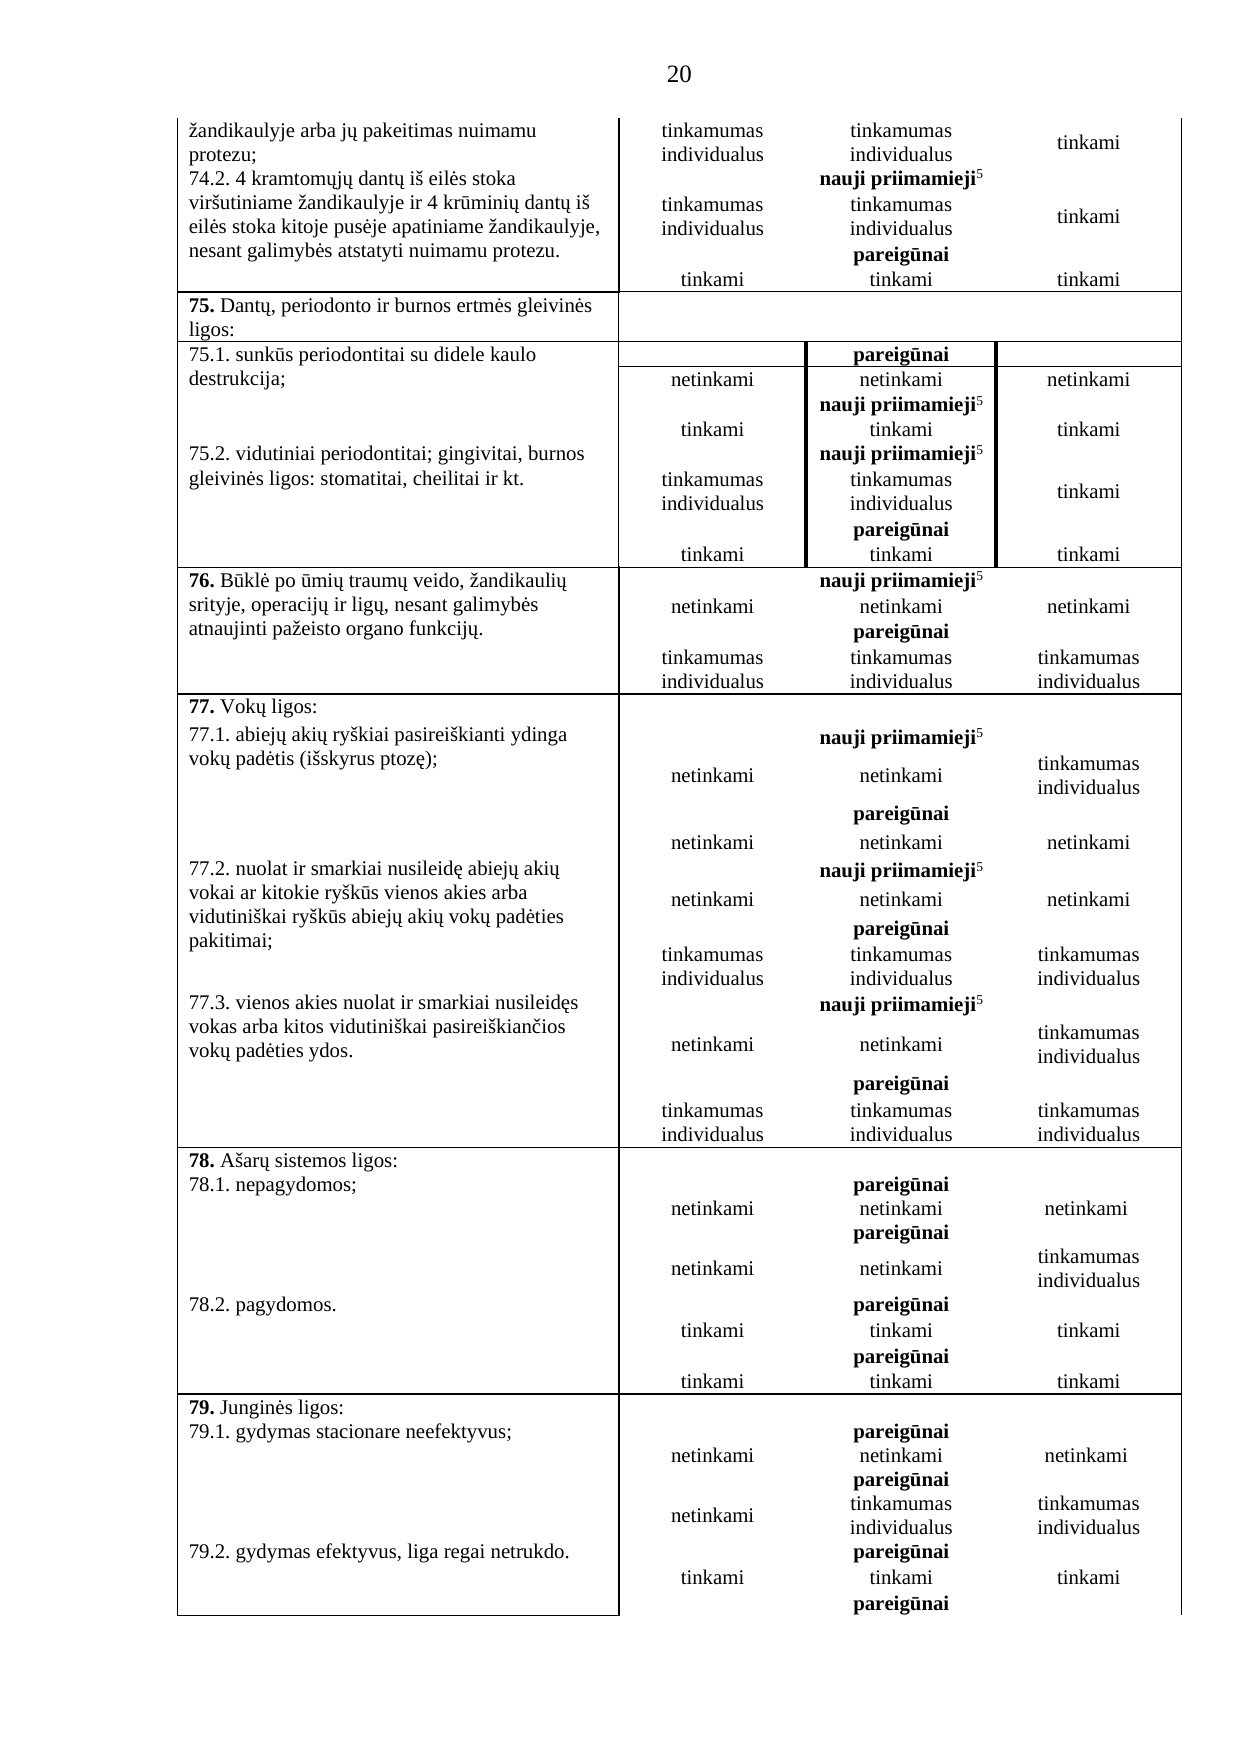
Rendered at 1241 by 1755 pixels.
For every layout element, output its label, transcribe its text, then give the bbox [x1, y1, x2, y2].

table_cell [996, 1172, 1181, 1196]
table_cell netinkami [998, 367, 1181, 391]
table_cell [620, 166, 806, 190]
table_cell [996, 1342, 1181, 1368]
table_cell [620, 1172, 806, 1196]
table_cell tinkamumas individualus [620, 643, 806, 693]
table_cell tinkamumas individualus [620, 118, 806, 166]
table_cell pareigūnai [806, 1539, 996, 1563]
table_cell [996, 1589, 1181, 1614]
table_cell pareigūnai [806, 618, 996, 643]
table_cell tinkamumas individualus [806, 942, 996, 990]
table_cell 75. Dantų, periodonto ir burnos ertmės gleivinės ligos: [178, 293, 618, 341]
table_cell [620, 856, 806, 885]
table_cell [620, 990, 806, 1018]
table_cell [996, 799, 1181, 828]
table_cell [996, 1419, 1181, 1443]
table_cell pareigūnai [806, 1419, 996, 1443]
table_cell [620, 1148, 1181, 1172]
table_cell tinkamumas individualus [619, 465, 804, 515]
table_cell tinkamumas individualus [996, 751, 1181, 799]
table_cell tinkami [620, 266, 806, 291]
table_cell tinkamumas individualus [996, 1097, 1181, 1146]
table_cell netinkami [620, 751, 806, 799]
table_cell tinkami [620, 1316, 806, 1342]
table_cell tinkamumas individualus [996, 1491, 1181, 1539]
table_cell tinkami [996, 118, 1181, 166]
table_cell tinkami [620, 1368, 806, 1393]
table_cell netinkami [996, 828, 1181, 856]
table_cell pareigūnai [806, 799, 996, 828]
table_cell 75.1. sunkūs periodontitai su didele kaulo destrukcija; [178, 342, 618, 441]
table_cell tinkamumas individualus [806, 643, 996, 693]
table_cell netinkami [620, 1019, 806, 1068]
table_cell [620, 1419, 806, 1443]
table_cell [996, 1068, 1181, 1097]
table_cell pareigūnai [806, 1292, 996, 1316]
table_cell tinkami [808, 541, 994, 566]
table_cell [996, 1539, 1181, 1563]
table_cell netinkami [806, 828, 996, 856]
table_cell [620, 1292, 806, 1316]
table_cell pareigūnai [806, 1172, 996, 1196]
table_cell [620, 568, 806, 592]
table_cell [998, 391, 1181, 416]
table_cell [996, 990, 1181, 1018]
table_cell [996, 856, 1181, 885]
table_cell [620, 1395, 1181, 1419]
table_cell [998, 342, 1181, 366]
table_cell tinkami [996, 1563, 1181, 1589]
table_cell tinkami [996, 1316, 1181, 1342]
table_cell [620, 913, 806, 942]
table_cell netinkami [996, 1443, 1181, 1467]
table_cell tinkami [996, 190, 1181, 240]
table_cell netinkami [620, 1491, 806, 1539]
table_cell 78.2. pagydomos. [178, 1292, 618, 1393]
table_cell tinkami [996, 266, 1181, 291]
table_cell tinkami [806, 1563, 996, 1589]
table_cell 77.2. nuolat ir smarkiai nusileidę abiejų akių vokai ar kitokie ryškūs vienos akies arba vidutiniškai ryškūs abiejų akių vokų padėties pakitimai; [178, 856, 618, 990]
table_cell pareigūnai [806, 240, 996, 266]
table_cell [996, 913, 1181, 942]
table_cell netinkami [996, 592, 1181, 618]
table_cell tinkamumas individualus [806, 1491, 996, 1539]
table_cell [996, 618, 1181, 643]
table_cell netinkami [620, 592, 806, 618]
table_cell tinkami [620, 1563, 806, 1589]
table_cell netinkami [806, 751, 996, 799]
table_cell [620, 722, 806, 751]
table_cell pareigūnai [806, 1220, 996, 1244]
table_cell tinkamumas individualus [620, 1097, 806, 1146]
table_cell [620, 618, 806, 643]
table_cell netinkami [620, 1244, 806, 1292]
table_cell netinkami [806, 1019, 996, 1068]
table_cell pareigūnai [808, 342, 994, 366]
table_cell [996, 568, 1181, 592]
table_cell [996, 1220, 1181, 1244]
table_cell tinkami [998, 416, 1181, 441]
table_cell nauji priimamieji5 [806, 722, 996, 751]
table_cell tinkamumas individualus [996, 1019, 1181, 1068]
table_cell nauji priimamieji5 [806, 856, 996, 885]
table_cell tinkami [806, 266, 996, 291]
table_cell 79.1. gydymas stacionare neefektyvus; [178, 1419, 618, 1539]
table_cell nauji priimamieji5 [806, 990, 996, 1018]
table_cell netinkami [620, 1443, 806, 1467]
table_cell netinkami [996, 1196, 1181, 1220]
table_cell netinkami [806, 1244, 996, 1292]
table_cell netinkami [806, 1196, 996, 1220]
table_cell tinkami [806, 1368, 996, 1393]
table_cell [996, 166, 1181, 190]
table_cell tinkami [619, 541, 804, 566]
table_cell [620, 1342, 806, 1368]
table_cell žandikaulyje arba jų pakeitimas nuimamu protezu; [178, 118, 618, 166]
table_cell tinkamumas individualus [620, 942, 806, 990]
table_cell pareigūnai [806, 913, 996, 942]
table_cell pareigūnai [806, 1467, 996, 1491]
table_cell nauji priimamieji5 [808, 441, 994, 465]
table_cell nauji priimamieji5 [806, 166, 996, 190]
table_cell [620, 1467, 806, 1491]
table_cell pareigūnai [808, 515, 994, 541]
table_cell 77.1. abiejų akių ryškiai pasireiškianti ydinga vokų padėtis (išskyrus ptozę); [178, 722, 618, 856]
table_cell tinkamumas individualus [808, 465, 994, 515]
table_cell [619, 441, 804, 465]
table_cell netinkami [620, 885, 806, 913]
table_cell tinkamumas individualus [620, 190, 806, 240]
table_cell 75.2. vidutiniai periodontitai; gingivitai, burnos gleivinės ligos: stomatitai, cheilitai ir kt. [178, 441, 618, 566]
table_cell [619, 515, 804, 541]
table_cell [620, 240, 806, 266]
table_cell pareigūnai [806, 1589, 996, 1614]
table_cell netinkami [619, 367, 804, 391]
table_cell 77. Vokų ligos: [178, 695, 618, 722]
table_cell 79.2. gydymas efektyvus, liga regai netrukdo. [178, 1539, 618, 1614]
table_cell [620, 1068, 806, 1097]
table_cell netinkami [620, 828, 806, 856]
table_cell tinkamumas individualus [806, 190, 996, 240]
table_cell [620, 799, 806, 828]
table_cell [620, 1220, 806, 1244]
table_cell [998, 441, 1181, 465]
table_cell netinkami [806, 885, 996, 913]
table_cell tinkamumas individualus [996, 1244, 1181, 1292]
table_cell [996, 1467, 1181, 1491]
table_cell [620, 1589, 806, 1614]
table_cell 77.3. vienos akies nuolat ir smarkiai nusileidęs vokas arba kitos vidutiniškai pasireiškiančios vokų padėties ydos. [178, 990, 618, 1146]
table_cell pareigūnai [806, 1342, 996, 1368]
table_cell [998, 515, 1181, 541]
table_cell [619, 292, 1181, 341]
table_cell 78.1. nepagydomos; [178, 1172, 618, 1292]
table_cell tinkami [998, 541, 1181, 566]
table_cell netinkami [620, 1196, 806, 1220]
table_cell 78. Ašarų sistemos ligos: [178, 1148, 618, 1172]
table_cell tinkamumas individualus [806, 1097, 996, 1146]
table_cell tinkami [996, 1368, 1181, 1393]
table_cell [996, 722, 1181, 751]
table_cell netinkami [806, 1443, 996, 1467]
table_cell 74.2. 4 kramtomųjų dantų iš eilės stoka viršutiniame žandikaulyje ir 4 krūminių dantų iš eilės stoka kitoje pusėje apatiniame žandikaulyje, nesant galimybės atstatyti nuimamu protezu. [178, 166, 618, 291]
table_cell netinkami [806, 592, 996, 618]
table_cell tinkamumas individualus [806, 118, 996, 166]
table_cell [996, 1292, 1181, 1316]
table_cell netinkami [808, 367, 994, 391]
table_cell 79. Junginės ligos: [178, 1395, 618, 1419]
table_cell [619, 391, 804, 416]
table_cell 76. Būklė po ūmių traumų veido, žandikaulių srityje, operacijų ir ligų, nesant galimybės atnaujinti pažeisto organo funkcijų. [178, 568, 618, 693]
table_cell tinkami [619, 416, 804, 441]
table_cell tinkamumas individualus [996, 942, 1181, 990]
table_cell tinkami [998, 465, 1181, 515]
table_cell tinkami [806, 1316, 996, 1342]
table_cell nauji priimamieji5 [808, 391, 994, 416]
table_cell [619, 342, 804, 366]
table_cell netinkami [996, 885, 1181, 913]
table_cell tinkamumas individualus [996, 643, 1181, 693]
table_cell pareigūnai [806, 1068, 996, 1097]
table_cell nauji priimamieji5 [806, 568, 996, 592]
table_cell [620, 1539, 806, 1563]
table_cell [620, 695, 1181, 722]
table_cell [996, 240, 1181, 266]
table_cell tinkami [808, 416, 994, 441]
